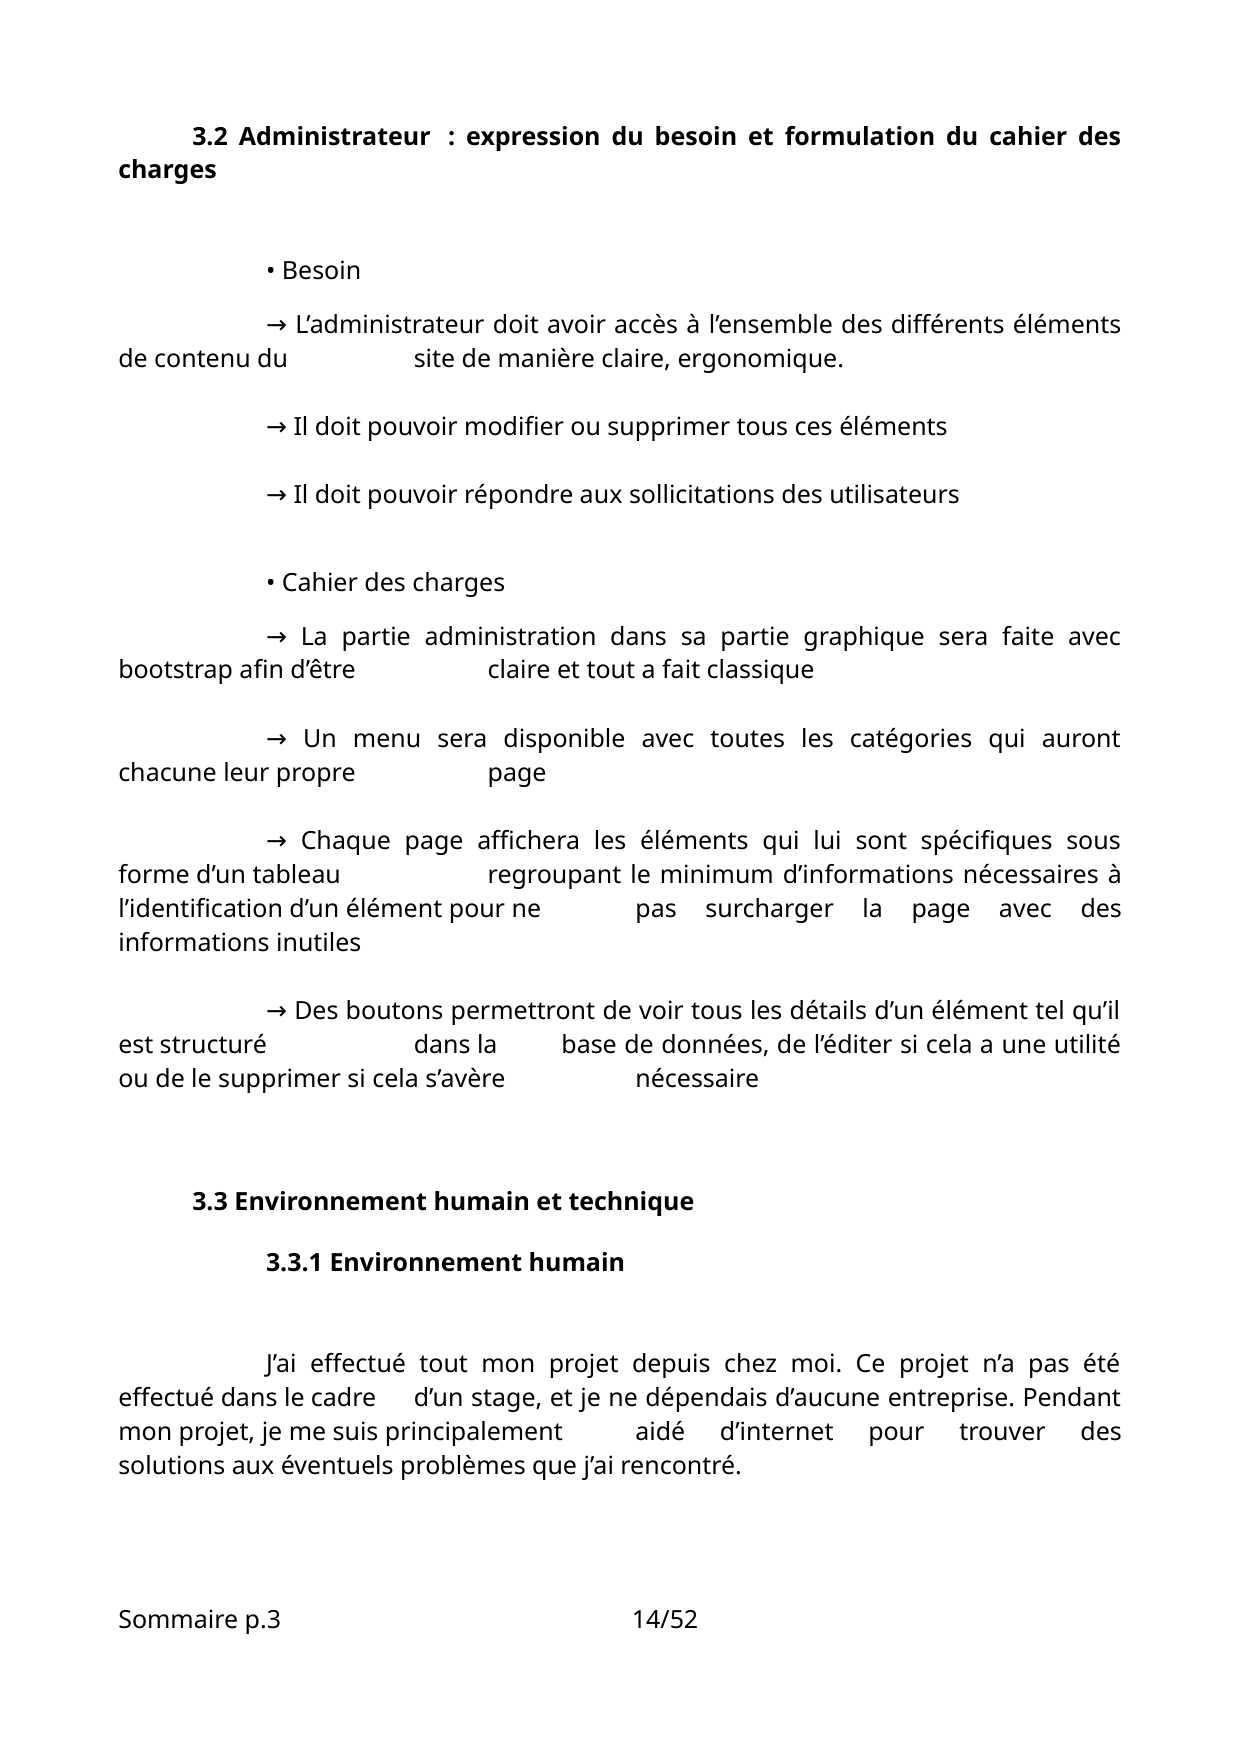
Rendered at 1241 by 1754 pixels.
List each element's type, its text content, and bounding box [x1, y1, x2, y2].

text → L’administrateur doit avoir accès à l’ensemble des différents éléments de contenu du site de manière claire, ergonomique. [118, 306, 1122, 374]
text → La partie administration dans sa partie graphique sera faite avec bootstrap afin d’être claire et tout a fait classique [118, 618, 1122, 686]
text → Il doit pouvoir modifier ou supprimer tous ces éléments [118, 408, 1122, 442]
subtitle 3.2 Administrateur : expression du besoin et formulation du cahier des charges [118, 118, 1122, 186]
text → Des boutons permettront de voir tous les détails d’un élément tel qu’il est structuré dans la base de données, de l’éditer si cela a une utilité ou de le supprimer si cela s’avère nécessaire [118, 993, 1122, 1095]
text → Il doit pouvoir répondre aux sollicitations des utilisateurs [118, 477, 1122, 511]
text → Chaque page affichera les éléments qui lui sont spécifiques sous forme d’un tableau regroupant le minimum d’informations nécessaires à l’identification d’un élément pour ne pas surcharger la page avec des informations inutiles [118, 822, 1122, 959]
text J’ai effectué tout mon projet depuis chez moi. Ce projet n’a pas été effectué dans le cadre d’un stage, et je ne dépendais d’aucune entreprise. Pendant mon projet, je me suis principalement aidé d’internet pour trouver des solutions aux éventuels problèmes que j’ai rencontré. [118, 1345, 1122, 1482]
subtitle 3.3 Environnement humain et technique [118, 1184, 1122, 1218]
text → Un menu sera disponible avec toutes les catégories qui auront chacune leur propre page [118, 720, 1122, 788]
text • Besoin [118, 252, 1122, 287]
subtitle 3.3.1 Environnement humain [118, 1245, 1122, 1279]
text • Cahier des charges [118, 564, 1122, 598]
